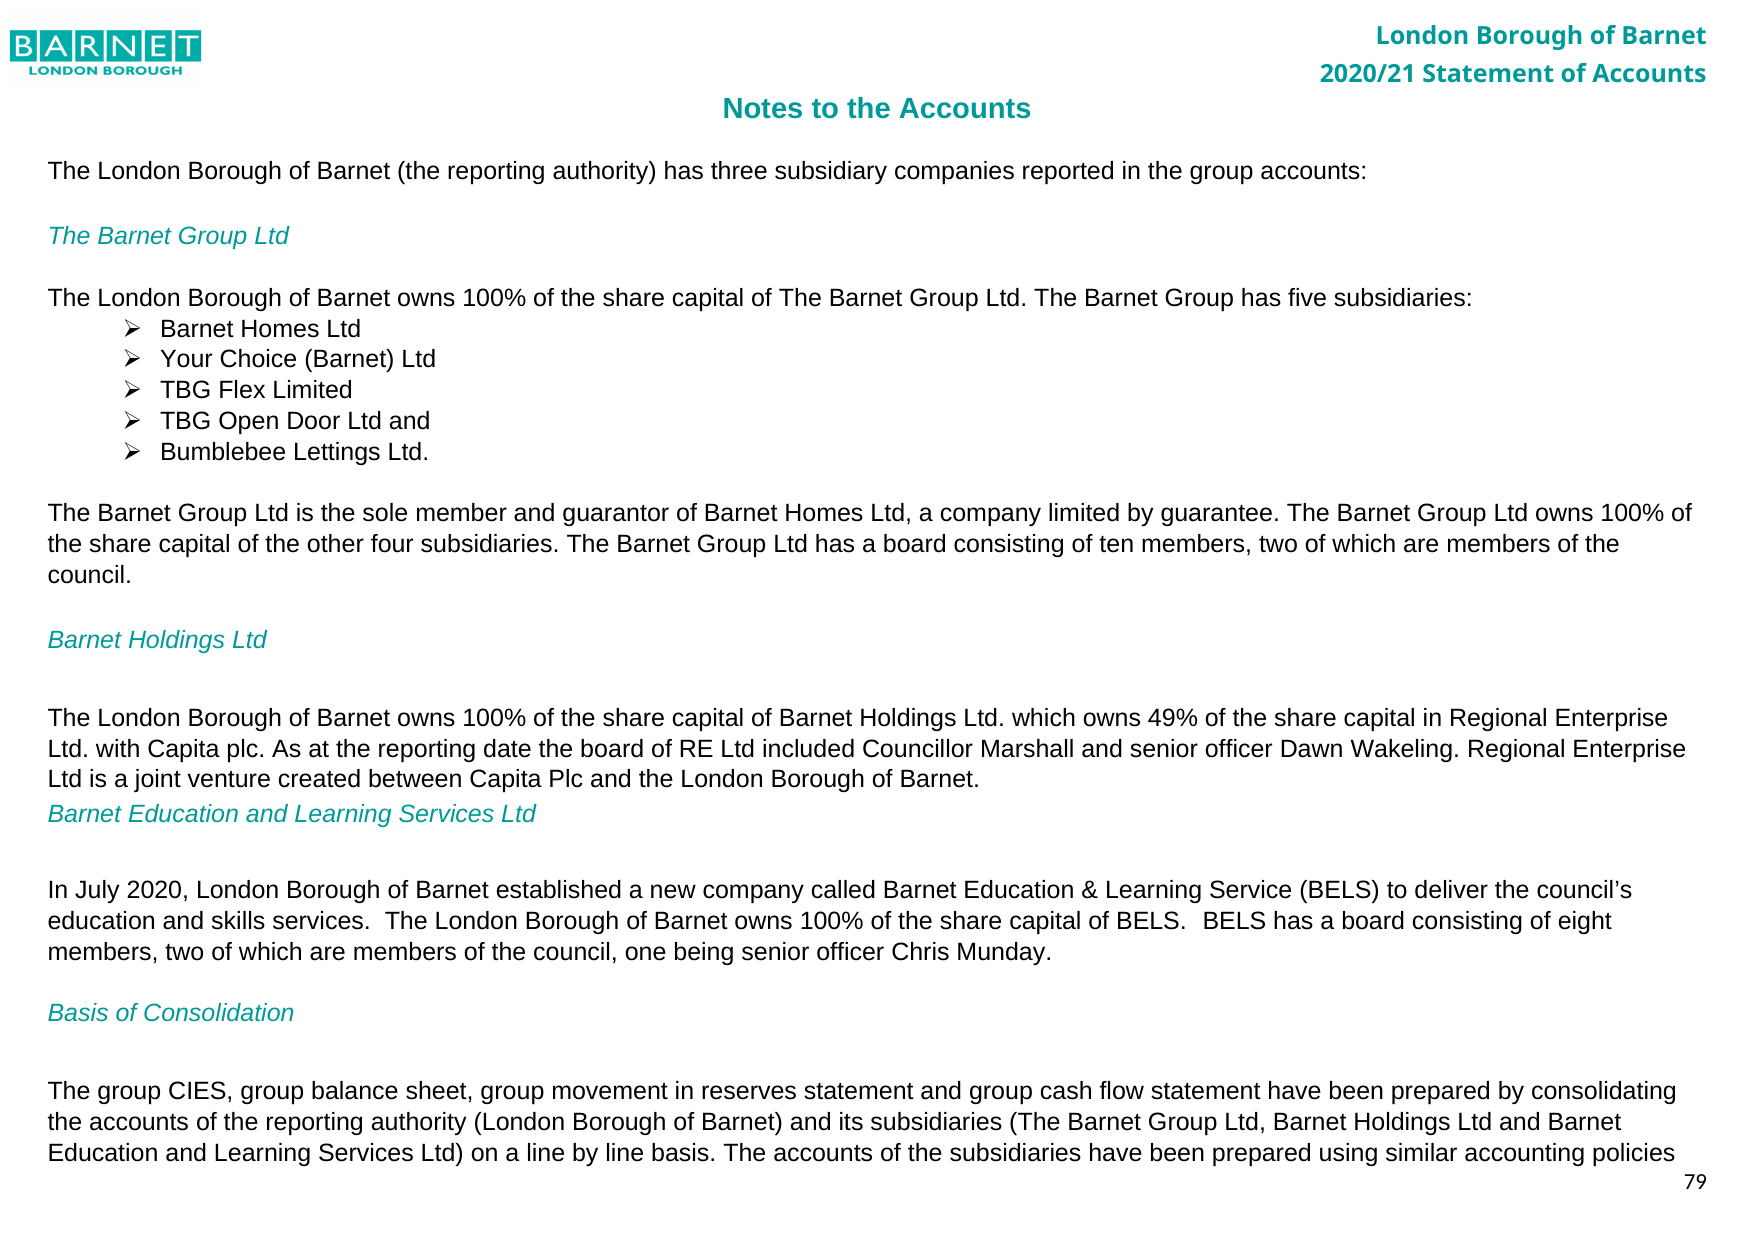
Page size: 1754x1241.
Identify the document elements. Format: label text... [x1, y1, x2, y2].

text The London Borough of Barnet (the reporting authority) has three subsidiary companies reported in the group accounts: [47, 156, 1707, 184]
subtitle Barnet Holdings Ltd [47, 626, 1707, 654]
text In July 2020, London Borough of Barnet established a new company called Barnet Education & Learning Service (BELS) to deliver the council’s education and skills services. The London Borough of Barnet owns 100% of the share capital of BELS. BELS has a board consisting of eight members, two of which are members of the council, one being senior officer Chris Munday. [47, 875, 1707, 966]
list TBG Open Door Ltd and [122, 406, 1707, 435]
text The group CIES, group balance sheet, group movement in reserves statement and group cash flow statement have been prepared by consolidating the accounts of the reporting authority (London Borough of Barnet) and its subsidiaries (The Barnet Group Ltd, Barnet Holdings Ltd and Barnet Education and Learning Services Ltd) on a line by line basis. The accounts of the subsidiaries have been prepared using similar accounting policies [47, 1076, 1707, 1167]
text The Barnet Group Ltd is the sole member and guarantor of Barnet Homes Ltd, a company limited by guarantee. The Barnet Group Ltd owns 100% of the share capital of the other four subsidiaries. The Barnet Group Ltd has a board consisting of ten members, two of which are members of the council. [47, 498, 1707, 589]
text The London Borough of Barnet owns 100% of the share capital of The Barnet Group Ltd. The Barnet Group has five subsidiaries: [47, 283, 1707, 312]
list Barnet Homes Ltd [122, 313, 1707, 342]
list TBG Flex Limited [122, 375, 1707, 404]
subtitle Basis of Consolidation [47, 998, 1707, 1027]
list Bumblebee Lettings Ltd. [122, 437, 1707, 466]
subtitle Barnet Education and Learning Services Ltd [47, 799, 1707, 828]
subtitle The Barnet Group Ltd [47, 221, 1707, 250]
text The London Borough of Barnet owns 100% of the share capital of Barnet Holdings Ltd. which owns 49% of the share capital in Regional Enterprise Ltd. with Capita plc. As at the reporting date the board of RE Ltd included Councillor Marshall and senior officer Dawn Wakeling. Regional Enterprise Ltd is a joint venture created between Capita Plc and the London Borough of Barnet. [47, 703, 1707, 793]
list Your Choice (Barnet) Ltd [122, 344, 1707, 373]
